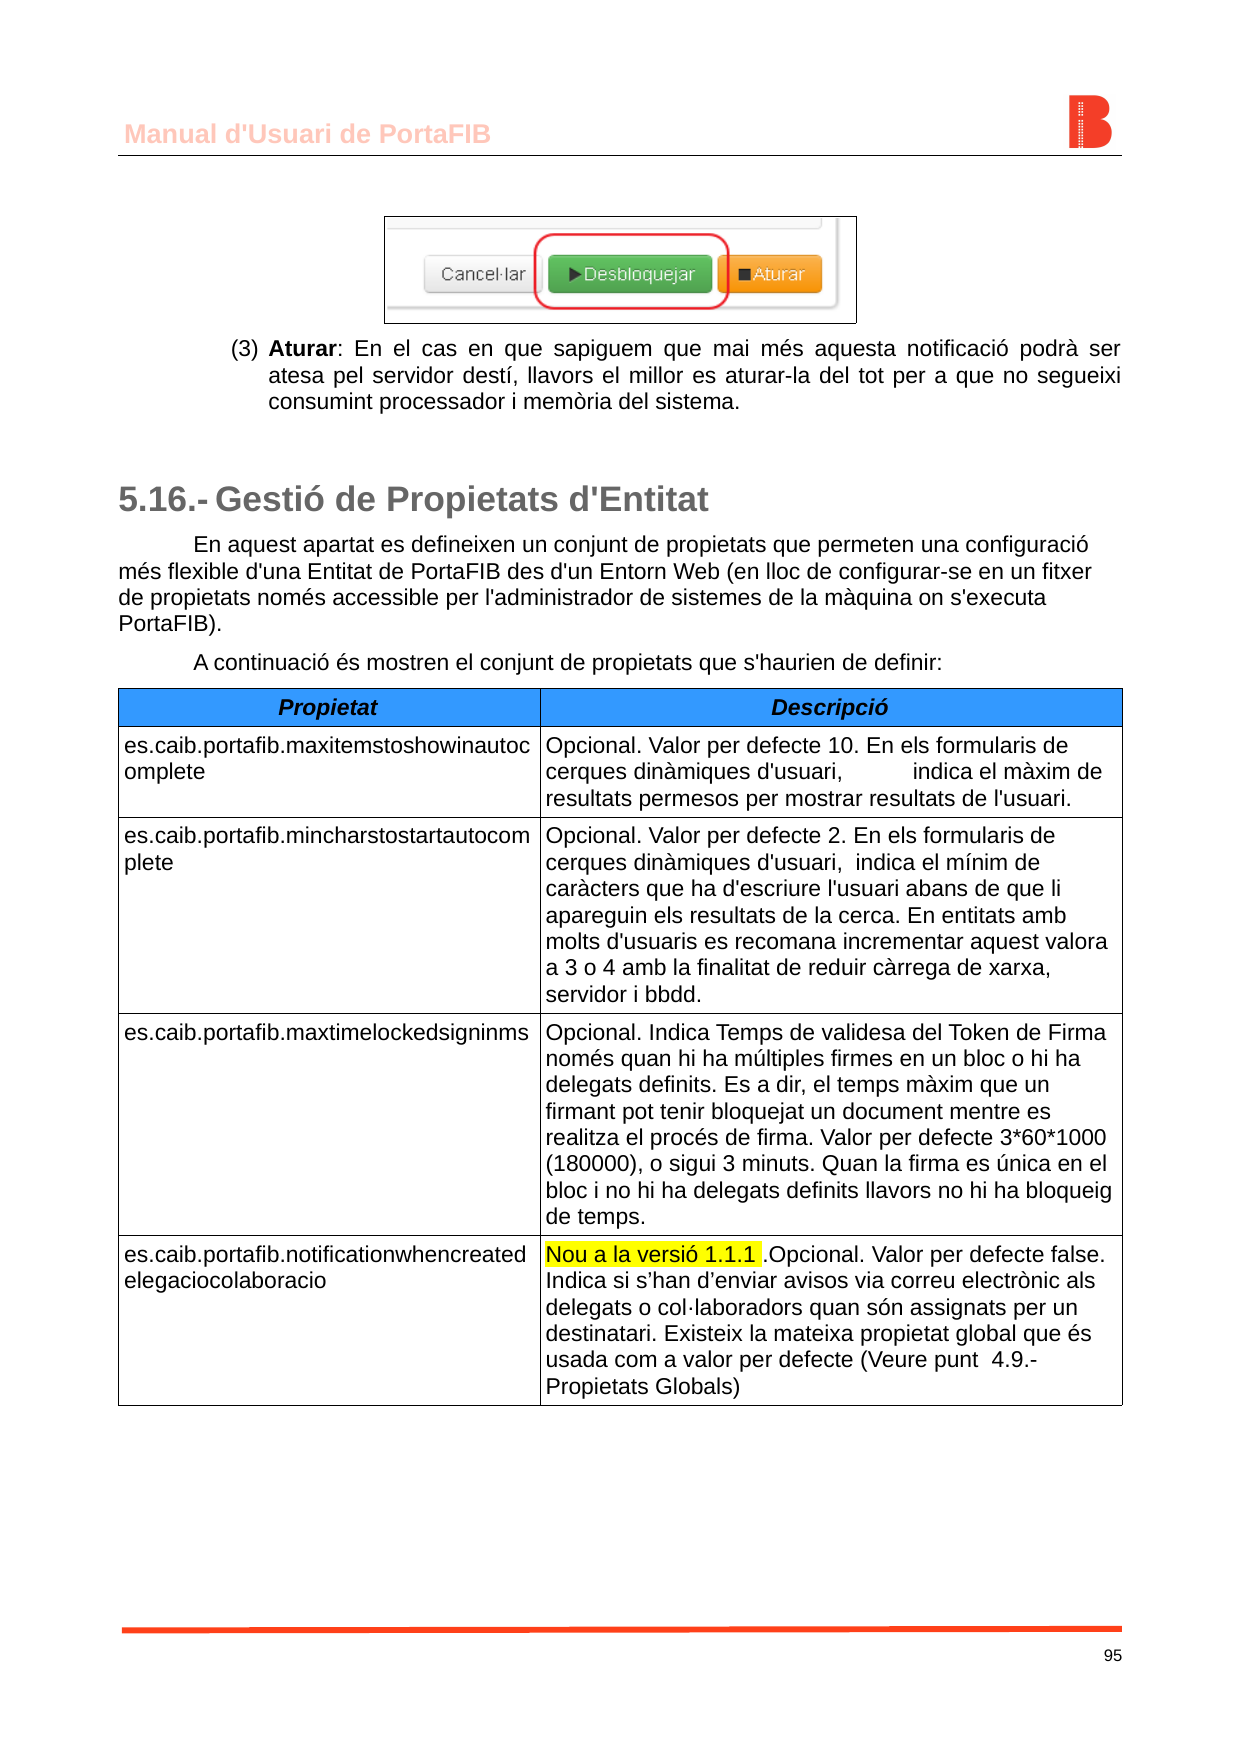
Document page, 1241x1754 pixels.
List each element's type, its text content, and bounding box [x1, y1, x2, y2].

table_header Propietat [119, 689, 540, 726]
table_cell es.caib.portafib.mincharstostartautocomplete [119, 818, 540, 1013]
table_cell Opcional. Valor per defecte 10. En els formularis de cerques dinàmiques d'usuari, indica el màxim de resultats permesos per mostrar resultats de l'usuari. [541, 727, 1122, 817]
table_header Descripció [541, 689, 1122, 726]
subtitle Gestió de Propietats d'Entitat [118, 478, 1122, 519]
table_cell Opcional. Valor per defecte 2. En els formularis de cerques dinàmiques d'usuari, indica el mínim de caràcters que ha d'escriure l'usuari abans de que li apareguin els resultats de la cerca. En entitats amb molts d'usuaris es recomana incrementar aquest valora a 3 o 4 amb la finalitat de reduir càrrega de xarxa, servidor i bbdd. [541, 818, 1122, 1013]
list Aturar: En el cas en que sapiguem que mai més aquesta notificació podrà ser atesa pel servidor destí, llavors el millor es aturar-la del tot per a que no segueixi consumint processador i memòria del sistema. [231, 335, 1122, 414]
table_cell es.caib.portafib.maxtimelockedsigninms [119, 1014, 540, 1235]
text A continuació és mostren el conjunt de propietats que s'haurien de definir: [118, 649, 1122, 676]
table_cell es.caib.portafib.maxitemstoshowinautocomplete [119, 727, 540, 817]
table_cell es.caib.portafib.notificationwhencreatedelegaciocolaboracio [119, 1236, 540, 1405]
text En aquest apartat es defineixen un conjunt de propietats que permeten una configuració més flexible d'una Entitat de PortaFIB des d'un Entorn Web (en lloc de configurar-se en un fitxer de propietats només accessible per l'administrador de sistemes de la màquina on s'executa PortaFIB). [118, 531, 1122, 637]
picture [387, 218, 853, 320]
table_cell Nou a la versió 1.1.1 .Opcional. Valor per defecte false. Indica si s’han d’enviar avisos via correu electrònic als delegats o col·laboradors quan són assignats per un destinatari. Existeix la mateixa propietat global que és usada com a valor per defecte (Veure punt 4.9.-Propietats Globals) [541, 1236, 1122, 1405]
table_cell Opcional. Indica Temps de validesa del Token de Firma només quan hi ha múltiples firmes en un bloc o hi ha delegats definits. Es a dir, el temps màxim que un firmant pot tenir bloquejat un document mentre es realitza el procés de firma. Valor per defecte 3*60*1000 (180000), o sigui 3 minuts. Quan la firma es única en el bloc i no hi ha delegats definits llavors no hi ha bloqueig de temps. [541, 1014, 1122, 1235]
picture [1063, 94, 1117, 150]
